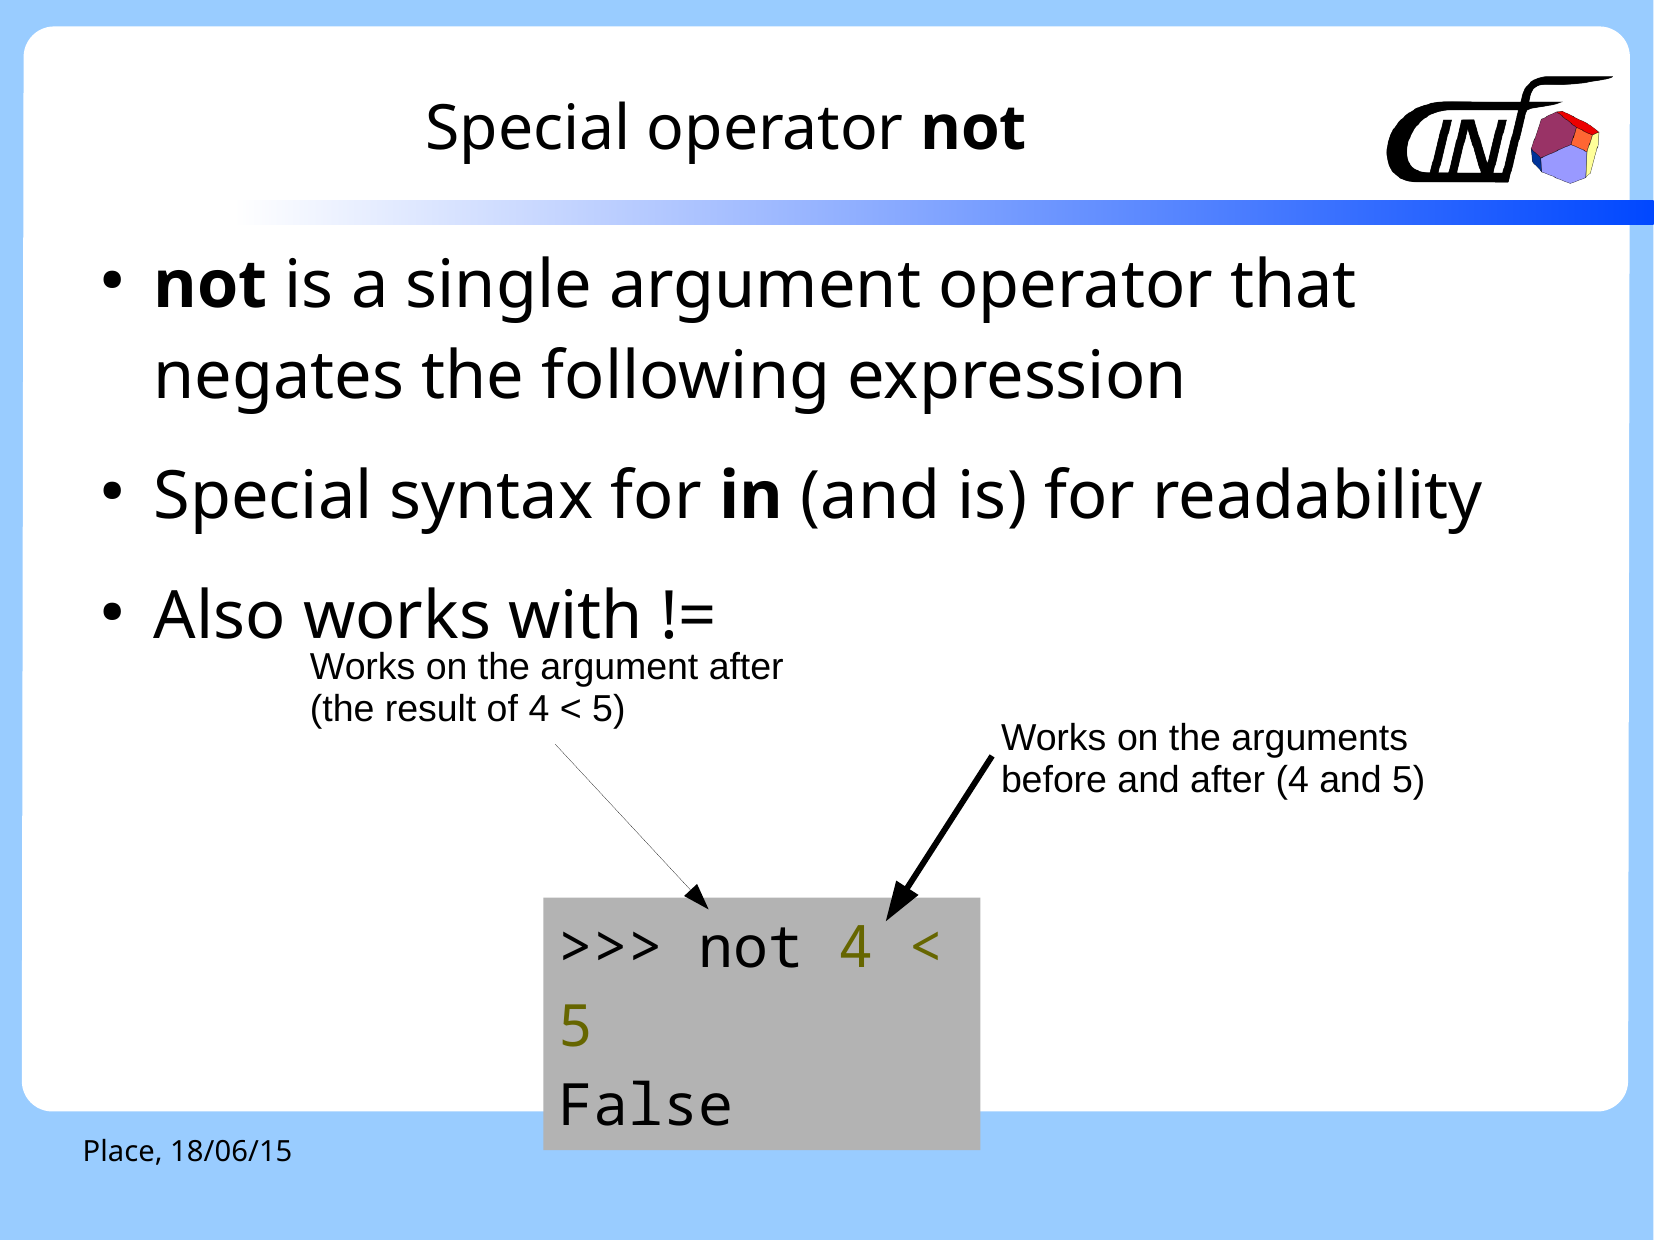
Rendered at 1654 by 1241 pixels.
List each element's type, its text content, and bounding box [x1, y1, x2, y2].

text_box >>> not 4 < 5 False [543, 897, 981, 1052]
text_box Works on the arguments before and after (4 and 5) [986, 708, 1441, 808]
table_header B [956, 201, 961, 224]
list not is a single argument operator that negates the following expression Special syntax for in (and is) for readability Also works with != [82, 236, 1571, 1055]
title Special operator not [82, 49, 1371, 201]
picture [1386, 76, 1613, 184]
text_box Works on the argument after (the result of 4 < 5) [295, 637, 799, 737]
